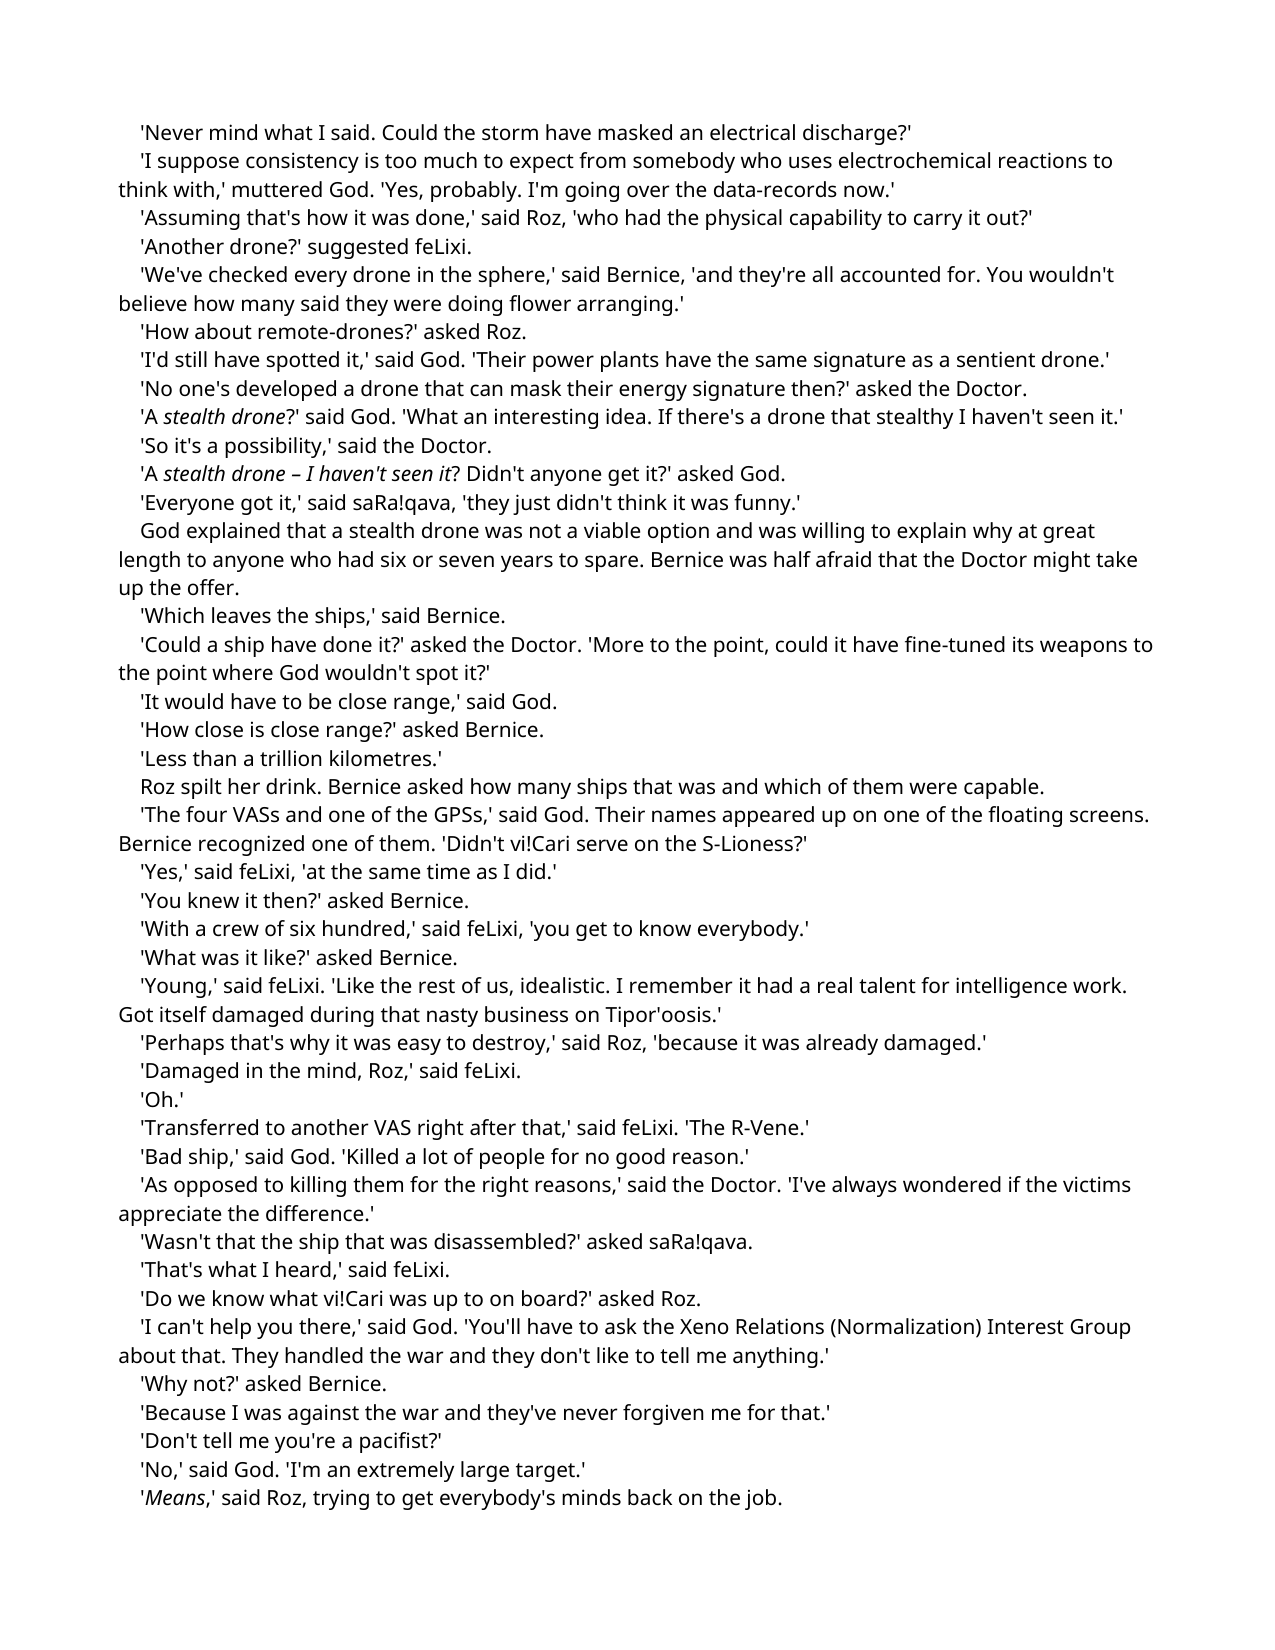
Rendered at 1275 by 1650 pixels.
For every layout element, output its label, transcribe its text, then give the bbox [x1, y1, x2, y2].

text 'Damaged in the mind, Roz,' said feLixi. [118, 1057, 1157, 1085]
text 'Could a ship have done it?' asked the Doctor. 'More to the point, could it have fine-tuned its weapons to the point where God wouldn't spot it?' [118, 630, 1157, 687]
text 'Means,' said Roz, trying to get everybody's minds back on the job. [118, 1483, 1157, 1512]
text 'I can't help you there,' said God. 'You'll have to ask the Xeno Relations (Normalization) Interest Group about that. They handled the war and they don't like to tell me anything.' [118, 1312, 1157, 1369]
text 'Assuming that's how it was done,' said Roz, 'who had the physical capability to carry it out?' [118, 203, 1157, 232]
text 'What was it like?' asked Bernice. [118, 943, 1157, 971]
text 'Another drone?' suggested feLixi. [118, 232, 1157, 260]
text 'Never mind what I said. Could the storm have masked an electrical discharge?' [118, 118, 1157, 147]
text 'Wasn't that the ship that was disassembled?' asked saRa!qava. [118, 1227, 1157, 1256]
text 'It would have to be close range,' said God. [118, 687, 1157, 715]
text 'How about remote-drones?' asked Roz. [118, 317, 1157, 346]
text 'No,' said God. 'I'm an extremely large target.' [118, 1455, 1157, 1483]
text 'We've checked every drone in the sphere,' said Bernice, 'and they're all accounted for. You wouldn't believe how many said they were doing flower arranging.' [118, 260, 1157, 317]
text 'The four VASs and one of the GPSs,' said God. Their names appeared up on one of the floating screens. Bernice recognized one of them. 'Didn't vi!Cari serve on the S-Lioness?' [118, 801, 1157, 857]
text 'You knew it then?' asked Bernice. [118, 886, 1157, 914]
text 'Oh.' [118, 1085, 1157, 1113]
text 'Don't tell me you're a pacifist?' [118, 1426, 1157, 1455]
text 'Less than a trillion kilometres.' [118, 744, 1157, 772]
text 'Perhaps that's why it was easy to destroy,' said Roz, 'because it was already damaged.' [118, 1028, 1157, 1057]
text God explained that a stealth drone was not a viable option and was willing to explain why at great length to anyone who had six or seven years to spare. Bernice was half afraid that the Doctor might take up the offer. [118, 516, 1157, 602]
text 'Why not?' asked Bernice. [118, 1369, 1157, 1398]
text 'Which leaves the ships,' said Bernice. [118, 602, 1157, 630]
text 'Yes,' said feLixi, 'at the same time as I did.' [118, 857, 1157, 886]
text 'Bad ship,' said God. 'Killed a lot of people for no good reason.' [118, 1142, 1157, 1170]
text 'As opposed to killing them for the right reasons,' said the Doctor. 'I've always wondered if the victims appreciate the difference.' [118, 1170, 1157, 1227]
text 'No one's developed a drone that can mask their energy signature then?' asked the Doctor. [118, 374, 1157, 402]
text 'With a crew of six hundred,' said feLixi, 'you get to know everybody.' [118, 914, 1157, 943]
text 'So it's a possibility,' said the Doctor. [118, 431, 1157, 459]
text 'Transferred to another VAS right after that,' said feLixi. 'The R-Vene.' [118, 1113, 1157, 1142]
text 'A stealth drone – I haven't seen it? Didn't anyone get it?' asked God. [118, 459, 1157, 488]
text 'That's what I heard,' said feLixi. [118, 1256, 1157, 1284]
text 'How close is close range?' asked Bernice. [118, 715, 1157, 744]
text 'A stealth drone?' said God. 'What an interesting idea. If there's a drone that stealthy I haven't seen it.' [118, 402, 1157, 431]
text 'Young,' said feLixi. 'Like the rest of us, idealistic. I remember it had a real talent for intelligence work. Got itself damaged during that nasty business on Tipor'oosis.' [118, 971, 1157, 1028]
text 'Because I was against the war and they've never forgiven me for that.' [118, 1398, 1157, 1426]
text 'I suppose consistency is too much to expect from somebody who uses electrochemical reactions to think with,' muttered God. 'Yes, probably. I'm going over the data-records now.' [118, 147, 1157, 203]
text 'Do we know what vi!Cari was up to on board?' asked Roz. [118, 1284, 1157, 1312]
text 'Everyone got it,' said saRa!qava, 'they just didn't think it was funny.' [118, 488, 1157, 516]
text Roz spilt her drink. Bernice asked how many ships that was and which of them were capable. [118, 772, 1157, 801]
text 'I'd still have spotted it,' said God. 'Their power plants have the same signature as a sentient drone.' [118, 346, 1157, 374]
